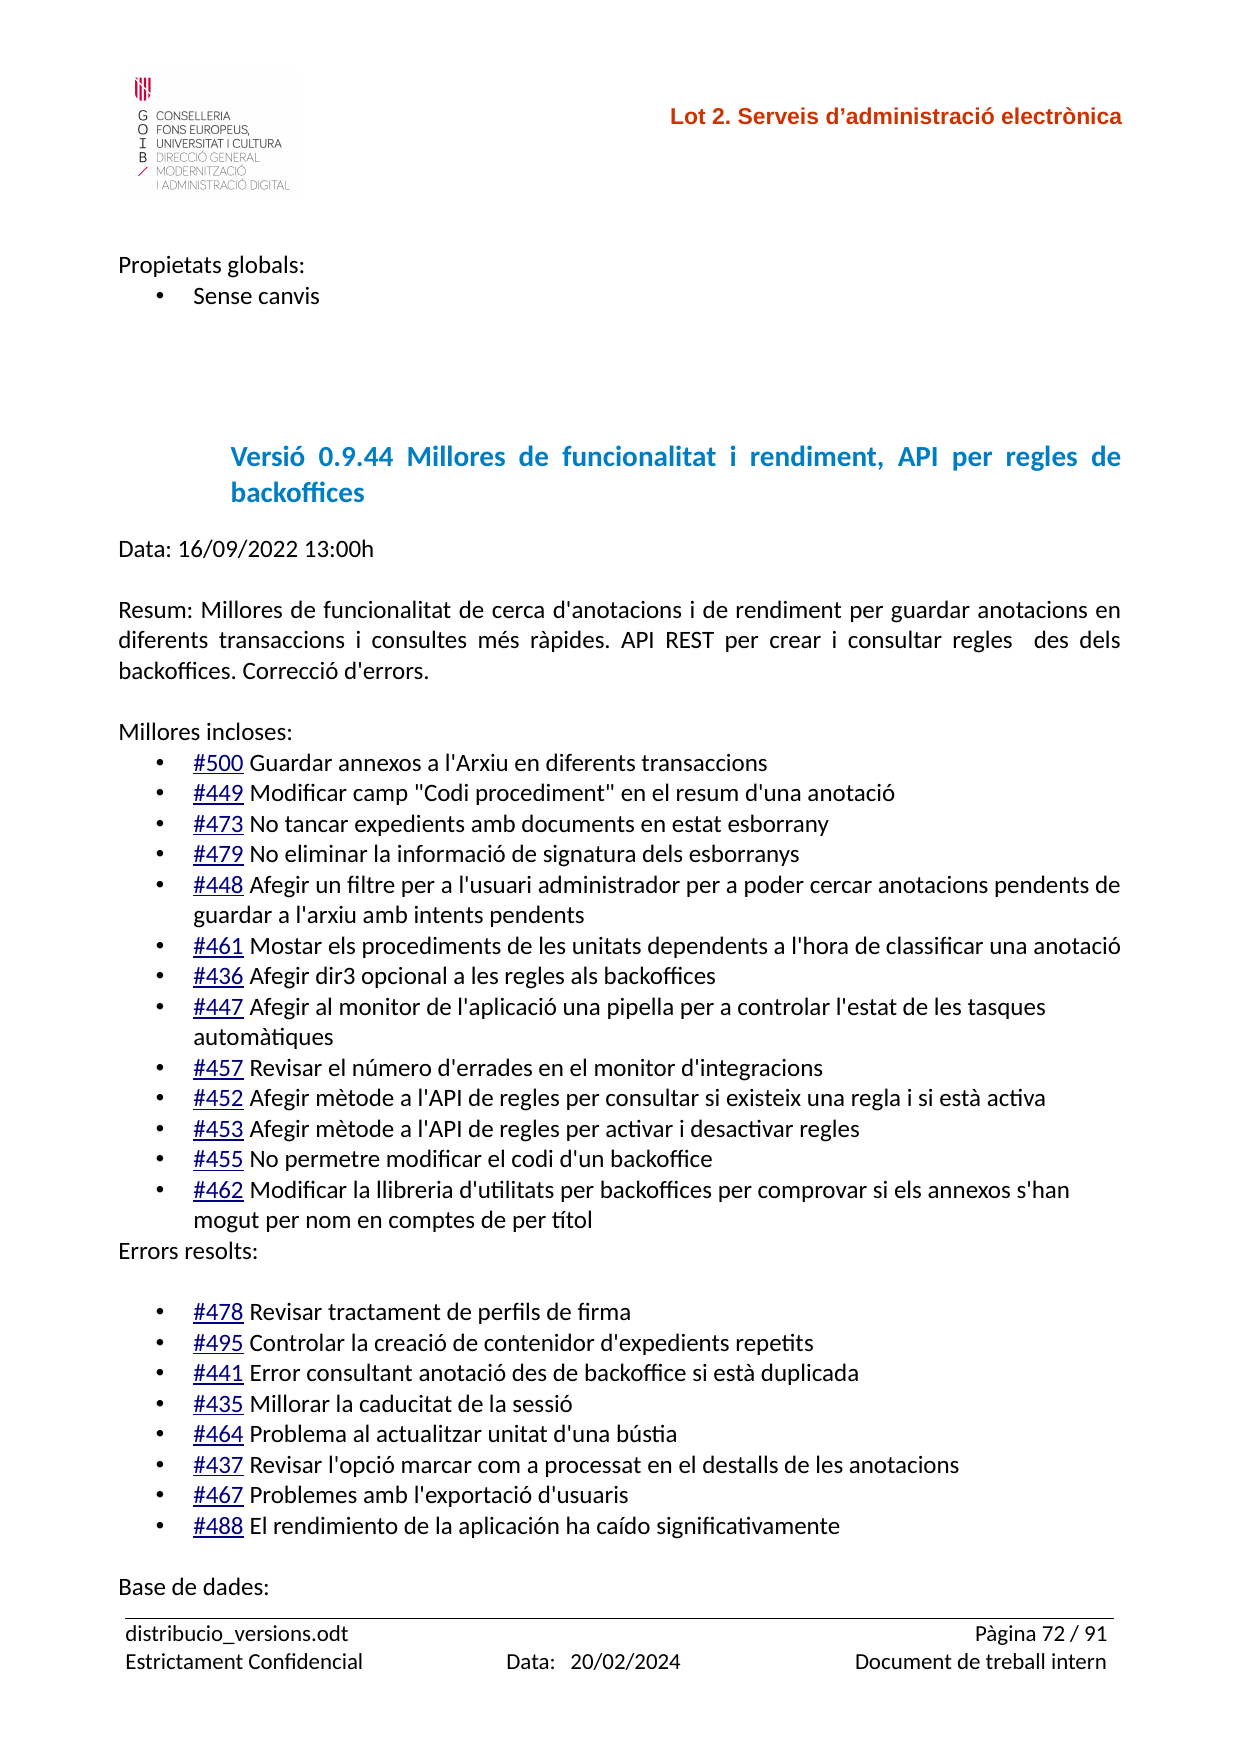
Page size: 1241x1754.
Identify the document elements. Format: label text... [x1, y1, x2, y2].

list #435 Millorar la caducitat de la sessió [156, 1388, 1122, 1418]
list #488 El rendimiento de la aplicación ha caído significativamente [156, 1510, 1122, 1540]
list #449 Modificar camp "Codi procediment" en el resum d'una anotació [156, 777, 1122, 808]
list #479 No eliminar la informació de signatura dels esborranys [156, 838, 1122, 869]
list #452 Afegir mètode a l'API de regles per consultar si existeix una regla i si està activa [156, 1082, 1122, 1113]
text Base de dades: [118, 1571, 1122, 1601]
list #464 Problema al actualitzar unitat d'una bústia [156, 1418, 1122, 1449]
text Millores incloses: [118, 716, 1122, 747]
text Errors resolts: [118, 1235, 1122, 1266]
list #500 Guardar annexos a l'Arxiu en diferents transaccions [156, 747, 1122, 777]
list #495 Controlar la creació de contenidor d'expedients repetits [156, 1327, 1122, 1357]
list #455 No permetre modificar el codi d'un backoffice [156, 1143, 1122, 1174]
list #437 Revisar l'opció marcar com a processat en el destalls de les anotacions [156, 1449, 1122, 1479]
subtitle Versió 0.9.44 Millores de funcionalitat i rendiment, API per regles de backoffices [153, 438, 1122, 509]
list #467 Problemes amb l'exportació d'usuaris [156, 1479, 1122, 1510]
list #461 Mostar els procediments de les unitats dependents a l'hora de classificar una anotació [156, 930, 1122, 960]
list #436 Afegir dir3 opcional a les regles als backoffices [156, 960, 1122, 991]
list #448 Afegir un filtre per a l'usuari administrador per a poder cercar anotacions pendents de guardar a l'arxiu amb intents pendents [156, 869, 1122, 930]
list #457 Revisar el número d'errades en el monitor d'integracions [156, 1052, 1122, 1082]
text Propietats globals: [118, 250, 1122, 280]
list #473 No tancar expedients amb documents en estat esborrany [156, 808, 1122, 838]
list #441 Error consultant anotació des de backoffice si està duplicada [156, 1357, 1122, 1388]
list Sense canvis [156, 280, 1122, 311]
list #453 Afegir mètode a l'API de regles per activar i desactivar regles [156, 1113, 1122, 1143]
picture [126, 70, 299, 197]
list #462 Modificar la llibreria d'utilitats per backoffices per comprovar si els annexos s'han mogut per nom en comptes de per títol [156, 1174, 1122, 1235]
text Resum: Millores de funcionalitat de cerca d'anotacions i de rendiment per guardar anotacions en diferents transaccions i consultes més ràpides. API REST per crear i consultar regles des dels backoffices. Correcció d'errors. [118, 594, 1122, 686]
text Data: 16/09/2022 13:00h [118, 533, 1122, 564]
list #478 Revisar tractament de perfils de firma [156, 1296, 1122, 1327]
list #447 Afegir al monitor de l'aplicació una pipella per a controlar l'estat de les tasques automàtiques [156, 991, 1122, 1052]
